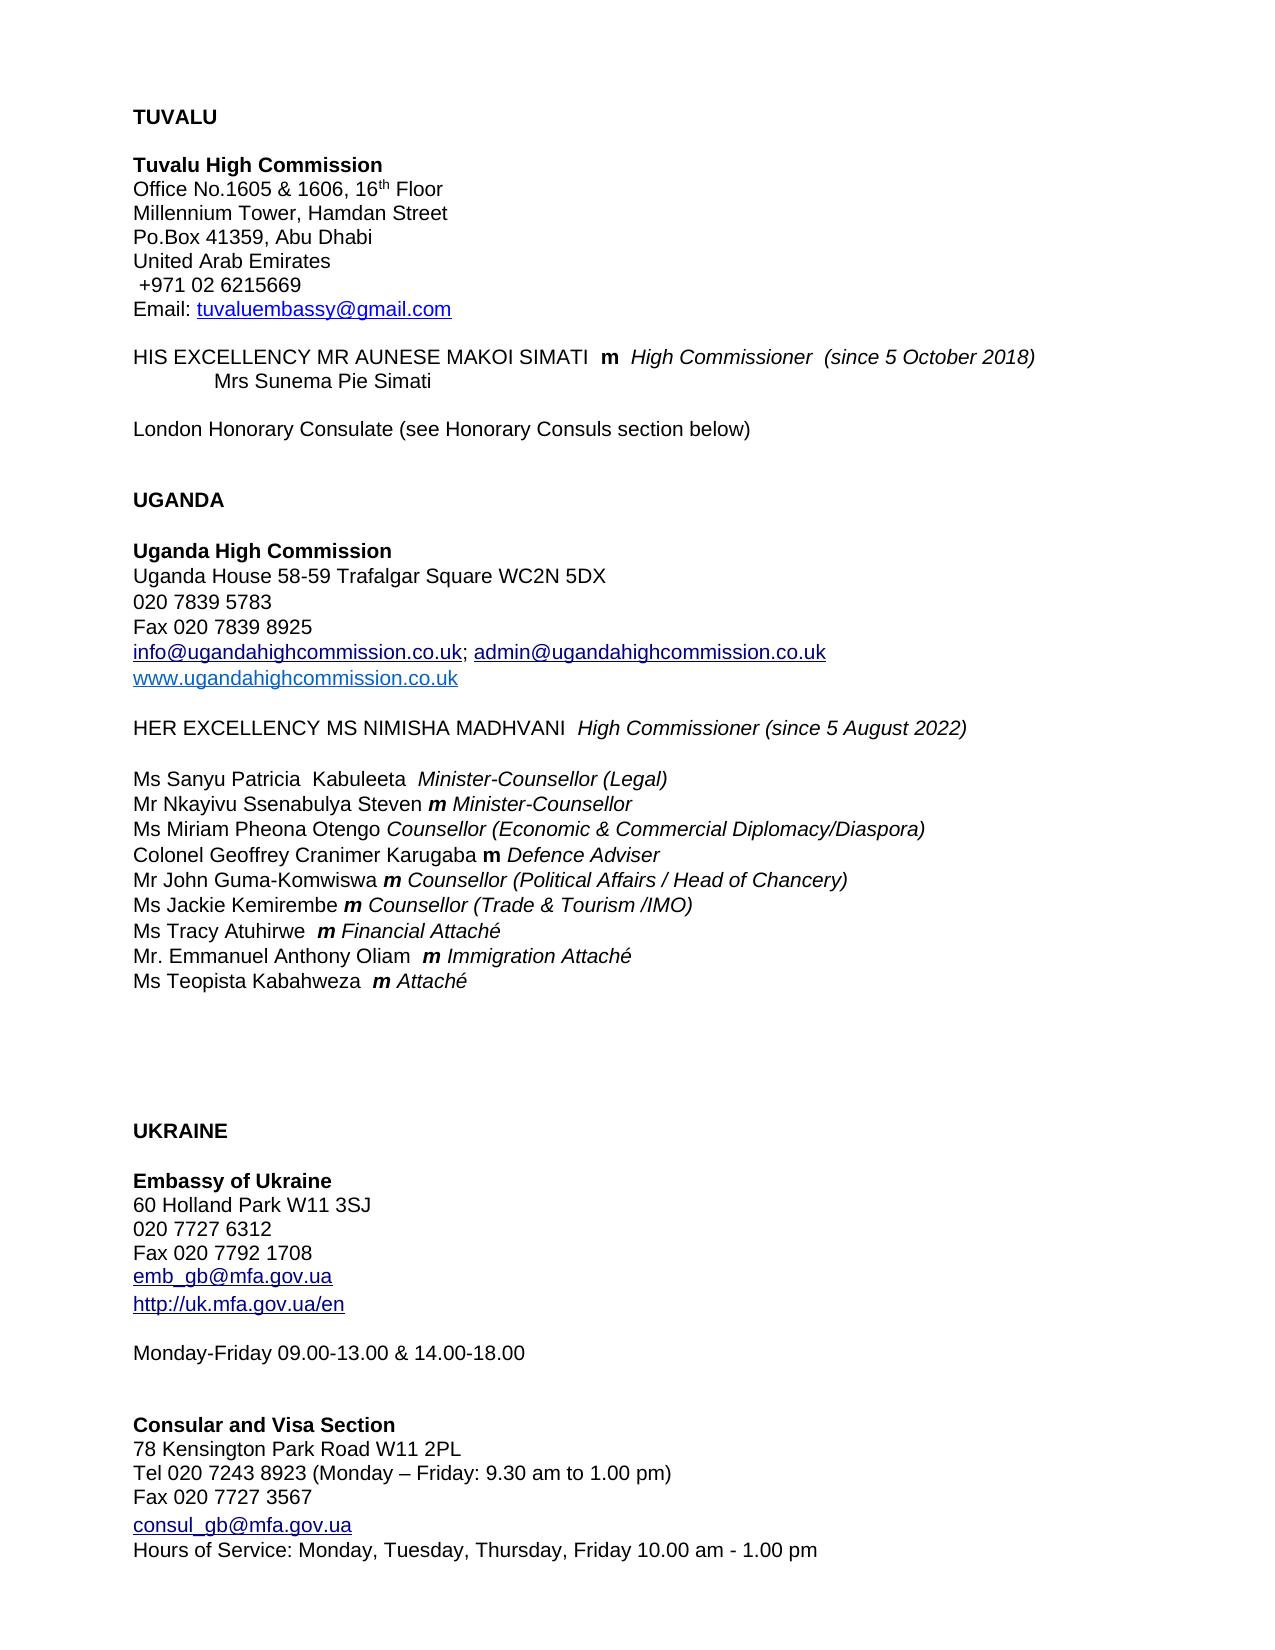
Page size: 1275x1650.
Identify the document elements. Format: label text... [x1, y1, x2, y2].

text Millennium Tower, Hamdan Street [133, 201, 1181, 225]
text UKRAINE [133, 1119, 1181, 1143]
text Tuvalu High Commission [133, 153, 1181, 177]
text emb_gb@mfa.gov.ua [133, 1264, 1181, 1288]
text HER EXCELLENCY MS NIMISHA MADHVANI High Commissioner (since 5 August 2022) [133, 716, 1181, 740]
text TUVALU [133, 105, 1181, 129]
text Fax 020 7839 8925 [133, 615, 1181, 639]
text London Honorary Consulate (see Honorary Consuls section below) [133, 416, 1181, 440]
text Fax 020 7792 1708 [133, 1240, 1181, 1264]
text Mr John Guma-Komwiswa m Counsellor (Political Affairs / Head of Chancery) [133, 868, 1181, 892]
text Po.Box 41359, Abu Dhabi [133, 225, 1181, 249]
text Ms Jackie Kemirembe m Counsellor (Trade & Tourism /IMO) [133, 893, 1181, 917]
text Embassy of Ukraine [133, 1168, 1181, 1192]
text Ms Miriam Pheona Otengo Counsellor (Economic & Commercial Diplomacy/Diaspora) [133, 817, 1181, 841]
text Colonel Geoffrey Cranimer Karugaba m Defence Adviser [133, 843, 1181, 867]
text Ms Teopista Kabahweza m Attaché [133, 969, 1181, 993]
text UGANDA [133, 488, 1181, 512]
text Mr. Emmanuel Anthony Oliam m Immigration Attaché [133, 944, 1181, 968]
text Ms Sanyu Patricia Kabuleeta Minister-Counsellor (Legal) [133, 767, 1181, 791]
text 020 7727 6312 [133, 1216, 1181, 1240]
text Monday-Friday 09.00-13.00 & 14.00-18.00 [133, 1341, 1181, 1365]
text Consular and Visa Section [133, 1413, 1181, 1437]
text 60 Holland Park W11 3SJ [133, 1192, 1181, 1216]
text HIS EXCELLENCY MR AUNESE MAKOI SIMATI m High Commissioner (since 5 October 2018) [133, 344, 1181, 368]
text 78 Kensington Park Road W11 2PL [133, 1437, 1181, 1461]
text Mrs Sunema Pie Simati [133, 368, 1181, 392]
text Hours of Service: Monday, Tuesday, Thursday, Friday 10.00 am - 1.00 pm [133, 1537, 1181, 1561]
text Office No.1605 & 1606, 16th Floor [133, 177, 1181, 201]
text Email: tuvaluembassy@gmail.com [133, 297, 1181, 321]
text Uganda House 58-59 Trafalgar Square WC2N 5DX [133, 564, 1181, 588]
text consul_gb@mfa.gov.ua [133, 1509, 1181, 1537]
text info@ugandahighcommission.co.uk; admin@ugandahighcommission.co.uk [133, 640, 1181, 664]
text Fax 020 7727 3567 [133, 1485, 1181, 1509]
text Mr Nkayivu Ssenabulya Steven m Minister-Counsellor [133, 792, 1181, 816]
text Tel 020 7243 8923 (Monday – Friday: 9.30 am to 1.00 pm) [133, 1461, 1181, 1485]
text Uganda High Commission [133, 539, 1181, 563]
text Ms Tracy Atuhirwe m Financial Attaché [133, 918, 1181, 942]
text +971 02 6215669 [133, 273, 1181, 297]
text United Arab Emirates [133, 249, 1181, 273]
text www.ugandahighcommission.co.uk [133, 665, 1181, 689]
text 020 7839 5783 [133, 589, 1181, 613]
text http://uk.mfa.gov.ua/en [133, 1288, 1181, 1317]
